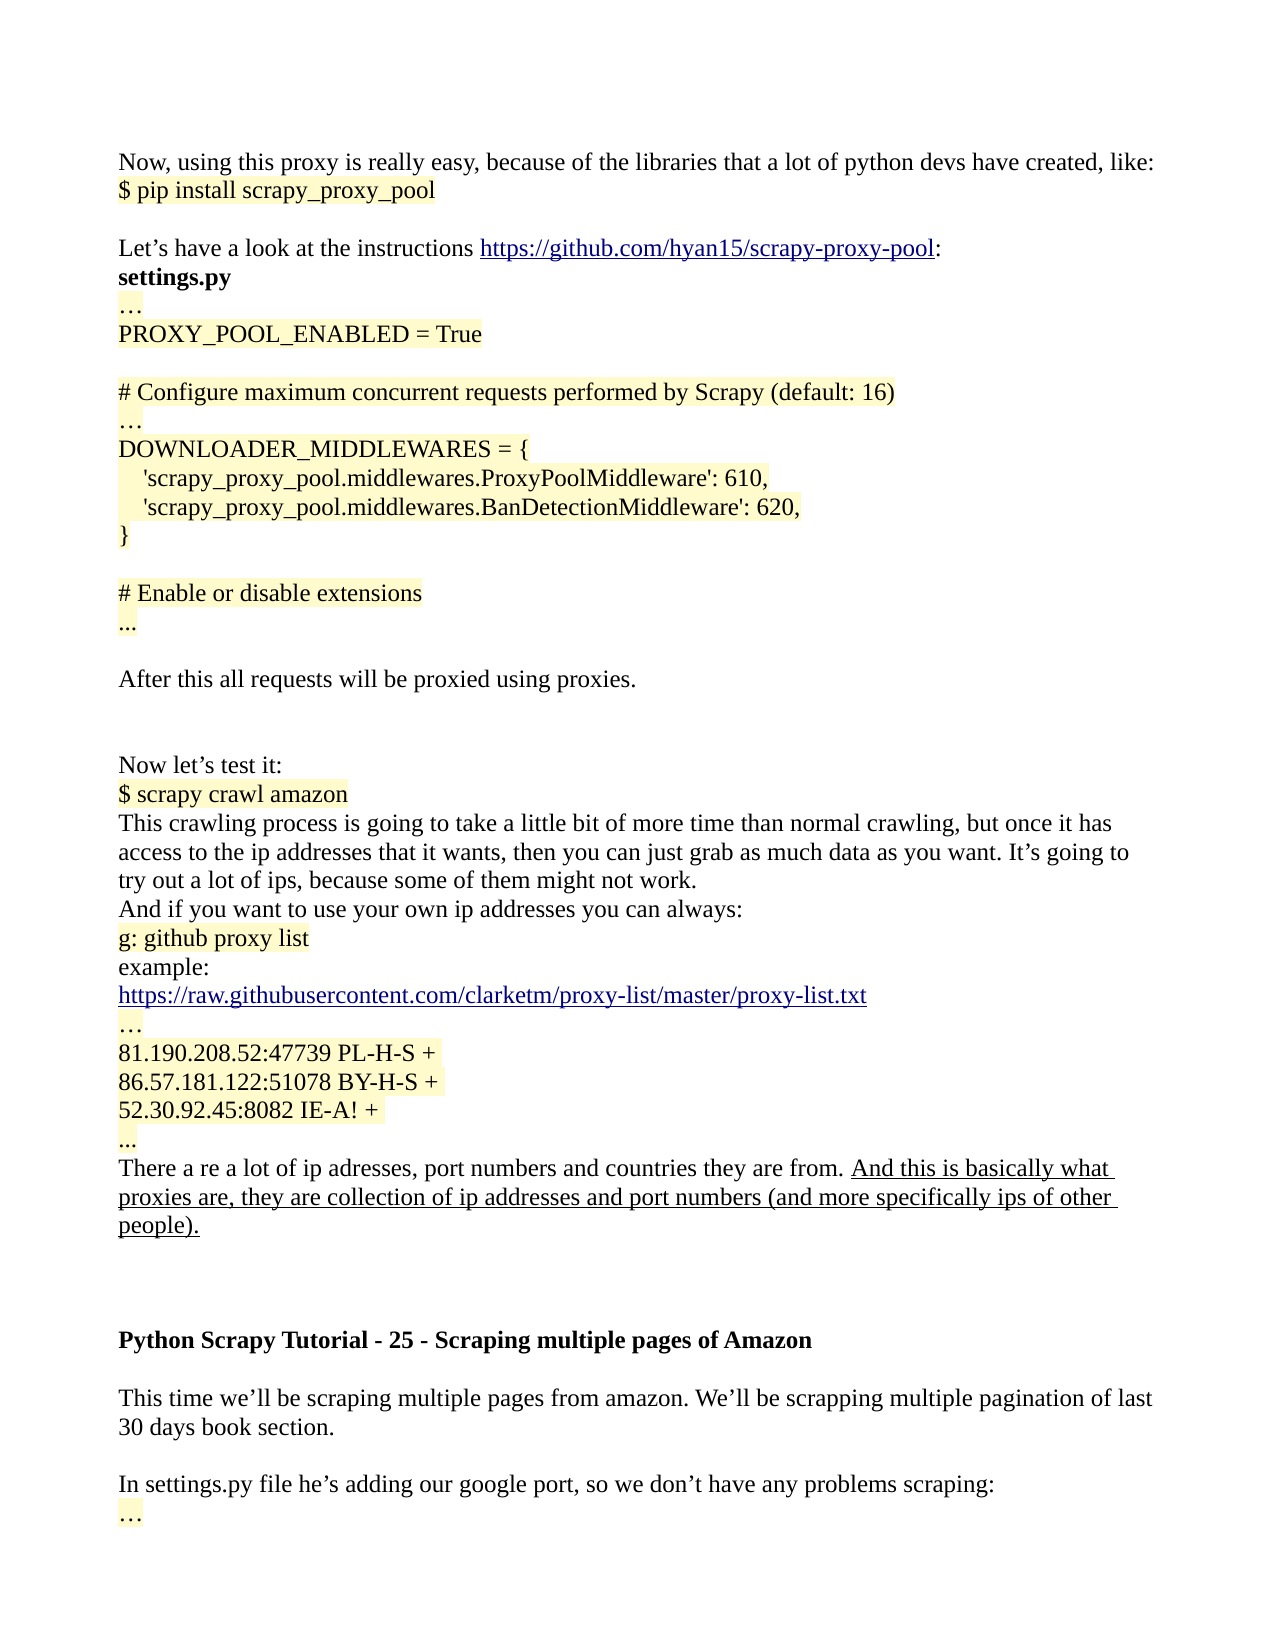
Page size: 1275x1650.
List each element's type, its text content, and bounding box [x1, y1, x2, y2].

text g: github proxy list [118, 923, 1157, 952]
text example: [118, 952, 1157, 981]
text } [118, 521, 1157, 549]
text $ pip install scrapy_proxy_pool [118, 176, 1157, 204]
text $ scrapy crawl amazon [118, 779, 1157, 808]
text This crawling process is going to take a little bit of more time than normal crawling, but once it has access to the ip addresses that it wants, then you can just grab as much data as you want. It’s going to try out a lot of ips, because some of them might not work. [118, 808, 1157, 894]
text Let’s have a look at the instructions https://github.com/hyan15/scrapy-proxy-pool: [118, 233, 1157, 262]
text # Enable or disable extensions [118, 578, 1157, 607]
text … [118, 1498, 1157, 1527]
text Python Scrapy Tutorial - 25 - Scraping multiple pages of Amazon [118, 1326, 1157, 1354]
text This time we’ll be scraping multiple pages from amazon. We’ll be scrapping multiple pagination of last 30 days book section. [118, 1383, 1157, 1441]
text settings.py [118, 262, 1157, 291]
text Now, using this proxy is really easy, because of the libraries that a lot of python devs have created, like: [118, 147, 1157, 176]
text 52.30.92.45:8082 IE-A! + [118, 1096, 1157, 1124]
text https://raw.githubusercontent.com/clarketm/proxy-list/master/proxy-list.txt [118, 981, 1157, 1009]
text ... [118, 607, 1157, 636]
text 'scrapy_proxy_pool.middlewares.ProxyPoolMiddleware': 610, [118, 463, 1157, 492]
text … [118, 406, 1157, 434]
text 86.57.181.122:51078 BY-H-S + [118, 1067, 1157, 1096]
text After this all requests will be proxied using proxies. [118, 664, 1157, 693]
text Now let’s test it: [118, 751, 1157, 779]
text 'scrapy_proxy_pool.middlewares.BanDetectionMiddleware': 620, [118, 492, 1157, 521]
text 81.190.208.52:47739 PL-H-S + [118, 1038, 1157, 1067]
text There a re a lot of ip adresses, port numbers and countries they are from. And this is basically what proxies are, they are collection of ip addresses and port numbers (and more specifically ips of other people). [118, 1153, 1157, 1239]
text … [118, 291, 1157, 319]
text … [118, 1009, 1157, 1038]
text And if you want to use your own ip addresses you can always: [118, 894, 1157, 923]
text ... [118, 1124, 1157, 1153]
text PROXY_POOL_ENABLED = True [118, 319, 1157, 348]
text DOWNLOADER_MIDDLEWARES = { [118, 434, 1157, 463]
text In settings.py file he’s adding our google port, so we don’t have any problems scraping: [118, 1469, 1157, 1498]
text # Configure maximum concurrent requests performed by Scrapy (default: 16) [118, 377, 1157, 406]
